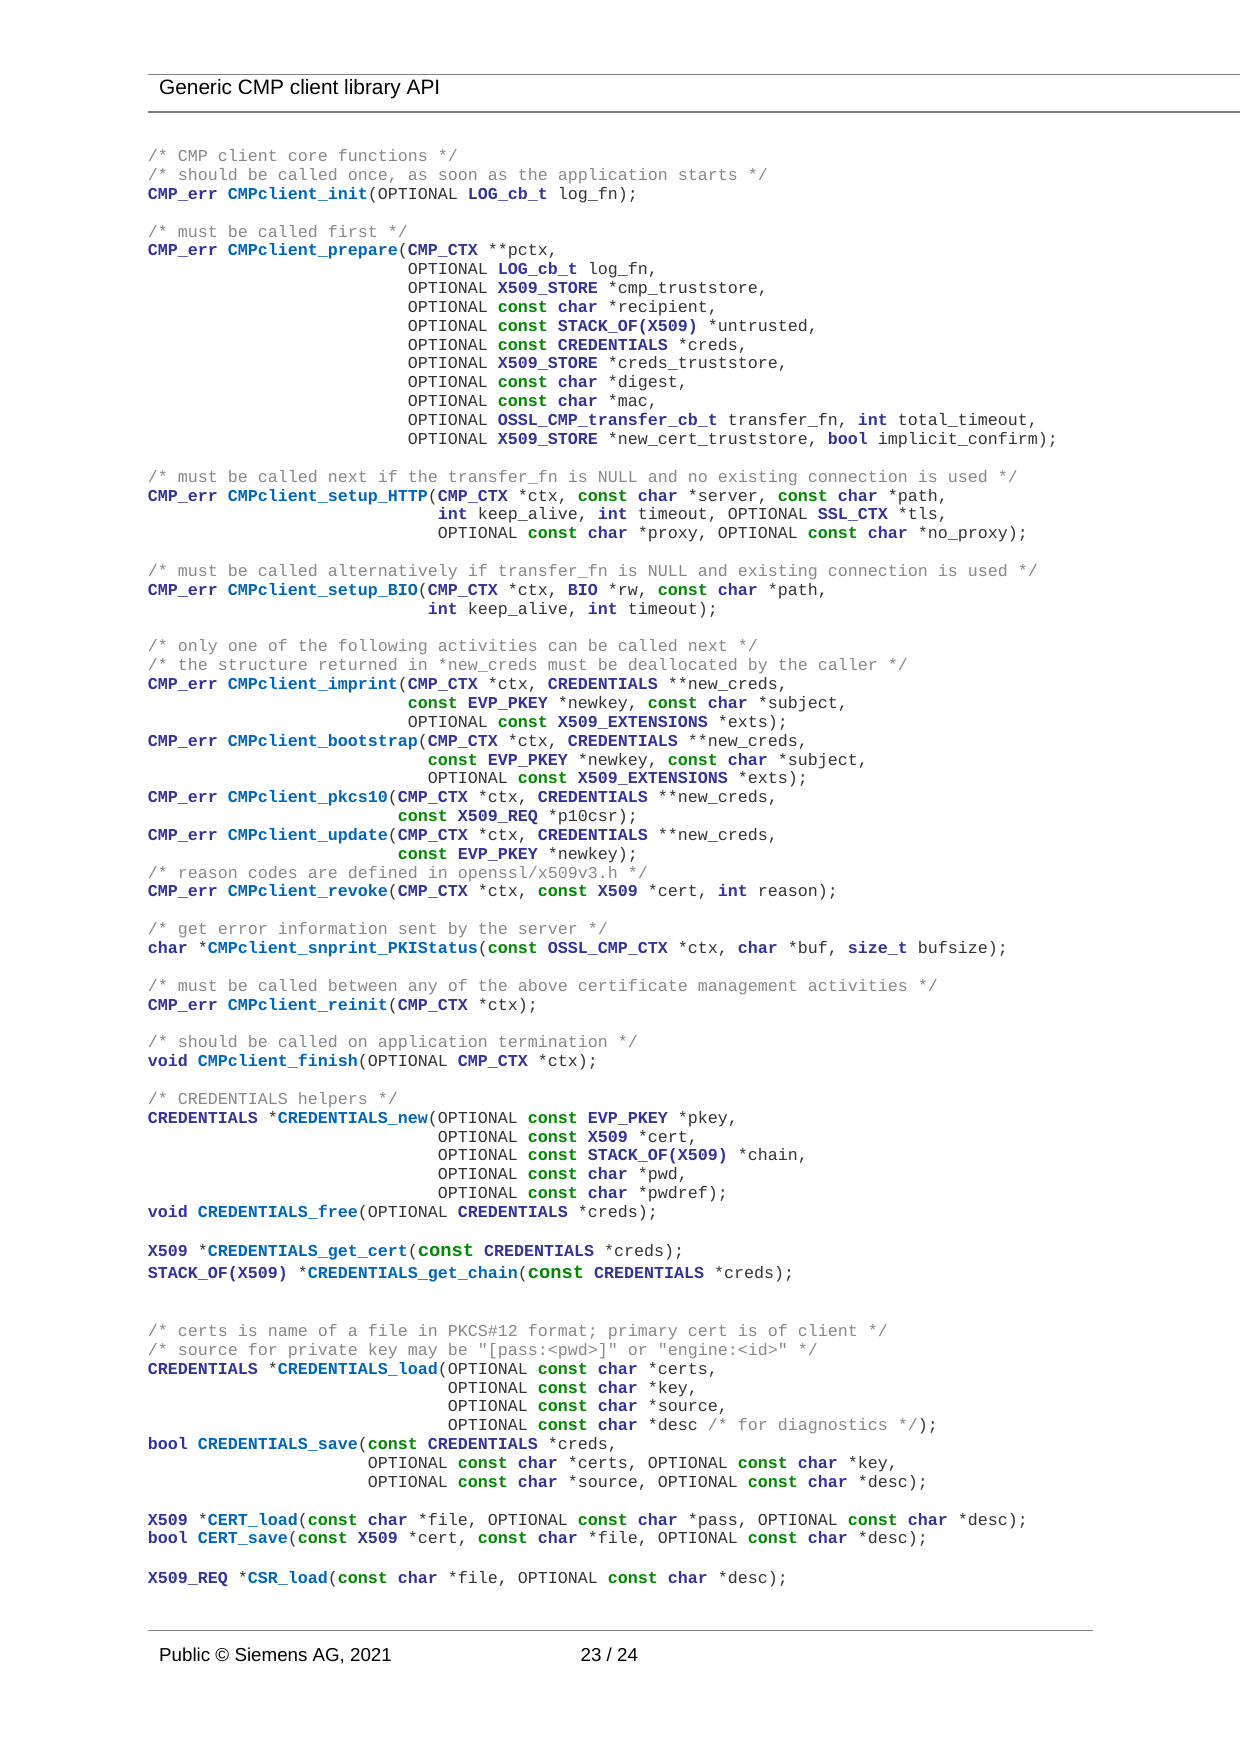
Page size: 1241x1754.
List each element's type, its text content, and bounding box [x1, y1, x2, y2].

text OPTIONAL const STACK_OF(X509) *untrusted, [148, 317, 1092, 336]
text OPTIONAL const char *source, OPTIONAL const char *desc); [148, 1473, 1092, 1492]
text const EVP_PKEY *newkey, const char *subject, [148, 751, 1092, 770]
text OPTIONAL const X509_EXTENSIONS *exts); [148, 713, 1092, 732]
text OPTIONAL const char *mac, [148, 393, 1092, 412]
text /* CREDENTIALS helpers */ [148, 1090, 1092, 1109]
text bool CERT_save(const X509 *cert, const char *file, OPTIONAL const char *desc); [148, 1530, 1092, 1549]
text int keep_alive, int timeout, OPTIONAL SSL_CTX *tls, [148, 506, 1092, 525]
text OPTIONAL const X509 *cert, [148, 1128, 1092, 1147]
text /* the structure returned in *new_creds must be deallocated by the caller */ [148, 657, 1092, 676]
text OPTIONAL const char *digest, [148, 374, 1092, 393]
text /* must be called first */ [148, 223, 1092, 242]
text /* reason codes are defined in openssl/x509v3.h */ [148, 864, 1092, 883]
text /* should be called on application termination */ [148, 1034, 1092, 1053]
text OPTIONAL const X509_EXTENSIONS *exts); [148, 770, 1092, 789]
text OPTIONAL const char *pwd, [148, 1166, 1092, 1185]
text OPTIONAL const CREDENTIALS *creds, [148, 336, 1092, 355]
text CREDENTIALS *CREDENTIALS_new(OPTIONAL const EVP_PKEY *pkey, [148, 1109, 1092, 1128]
text CMP_err CMPclient_prepare(CMP_CTX **pctx, OPTIONAL LOG_cb_t log_fn, [148, 242, 1092, 280]
text X509_REQ *CSR_load(const char *file, OPTIONAL const char *desc); [148, 1549, 1092, 1589]
text CMP_err CMPclient_setup_HTTP(CMP_CTX *ctx, const char *server, const char *path, [148, 487, 1092, 506]
text CMP_err CMPclient_setup_BIO(CMP_CTX *ctx, BIO *rw, const char *path, [148, 581, 1092, 600]
text OPTIONAL X509_STORE *creds_truststore, [148, 355, 1092, 374]
text CMP_err CMPclient_init(OPTIONAL LOG_cb_t log_fn); [148, 185, 1092, 204]
text /* must be called between any of the above certificate management activities */ [148, 977, 1092, 996]
text X509 *CERT_load(const char *file, OPTIONAL const char *pass, OPTIONAL const char *desc); [148, 1511, 1092, 1530]
text OPTIONAL const char *pwdref); [148, 1185, 1092, 1203]
text CMP_err CMPclient_reinit(CMP_CTX *ctx); [148, 996, 1092, 1015]
text OPTIONAL X509_STORE *new_cert_truststore, bool implicit_confirm); [148, 431, 1092, 449]
text void CREDENTIALS_free(OPTIONAL CREDENTIALS *creds); [148, 1203, 1092, 1222]
text OPTIONAL X509_STORE *cmp_truststore, [148, 280, 1092, 298]
text OPTIONAL const char *key, [148, 1379, 1092, 1398]
text /* only one of the following activities can be called next */ [148, 619, 1092, 657]
text const EVP_PKEY *newkey); [148, 845, 1092, 864]
text OPTIONAL const char *desc /* for diagnostics */); [148, 1417, 1092, 1436]
text OPTIONAL OSSL_CMP_transfer_cb_t transfer_fn, int total_timeout, [148, 412, 1092, 431]
text int keep_alive, int timeout); [148, 600, 1092, 619]
text OPTIONAL const char *recipient, [148, 298, 1092, 317]
text OPTIONAL const char *proxy, OPTIONAL const char *no_proxy); [148, 525, 1092, 544]
text const X509_REQ *p10csr); [148, 808, 1092, 826]
text OPTIONAL const char *source, [148, 1398, 1092, 1417]
text CMP_err CMPclient_update(CMP_CTX *ctx, CREDENTIALS **new_creds, [148, 826, 1092, 845]
text CMP_err CMPclient_bootstrap(CMP_CTX *ctx, CREDENTIALS **new_creds, [148, 732, 1092, 751]
text /* get error information sent by the server */ [148, 921, 1092, 939]
text /* must be called next if the transfer_fn is NULL and no existing connection is used */ [148, 468, 1092, 487]
text /* source for private key may be "[pass:<pwd>]" or "engine:<id>" */ [148, 1341, 1092, 1360]
text const EVP_PKEY *newkey, const char *subject, [148, 694, 1092, 713]
text /* CMP client core functions */ /* should be called once, as soon as the application starts */ [148, 148, 1092, 185]
text OPTIONAL const STACK_OF(X509) *chain, [148, 1147, 1092, 1166]
text CMP_err CMPclient_imprint(CMP_CTX *ctx, CREDENTIALS **new_creds, [148, 676, 1092, 694]
text CMP_err CMPclient_pkcs10(CMP_CTX *ctx, CREDENTIALS **new_creds, [148, 789, 1092, 808]
text CREDENTIALS *CREDENTIALS_load(OPTIONAL const char *certs, [148, 1360, 1092, 1379]
text /* certs is name of a file in PKCS#12 format; primary cert is of client */ [148, 1323, 1092, 1341]
text CMP_err CMPclient_revoke(CMP_CTX *ctx, const X509 *cert, int reason); [148, 883, 1092, 902]
text bool CREDENTIALS_save(const CREDENTIALS *creds, OPTIONAL const char *certs, OPTIONAL const char *key, [148, 1436, 1092, 1473]
text X509 *CREDENTIALS_get_cert(const CREDENTIALS *creds); STACK_OF(X509) *CREDENTIALS_get_chain(const CREDENTIALS *creds); [148, 1241, 1092, 1284]
text /* must be called alternatively if transfer_fn is NULL and existing connection is used */ [148, 544, 1092, 581]
text char *CMPclient_snprint_PKIStatus(const OSSL_CMP_CTX *ctx, char *buf, size_t bufsize); [148, 939, 1092, 958]
text void CMPclient_finish(OPTIONAL CMP_CTX *ctx); [148, 1053, 1092, 1072]
